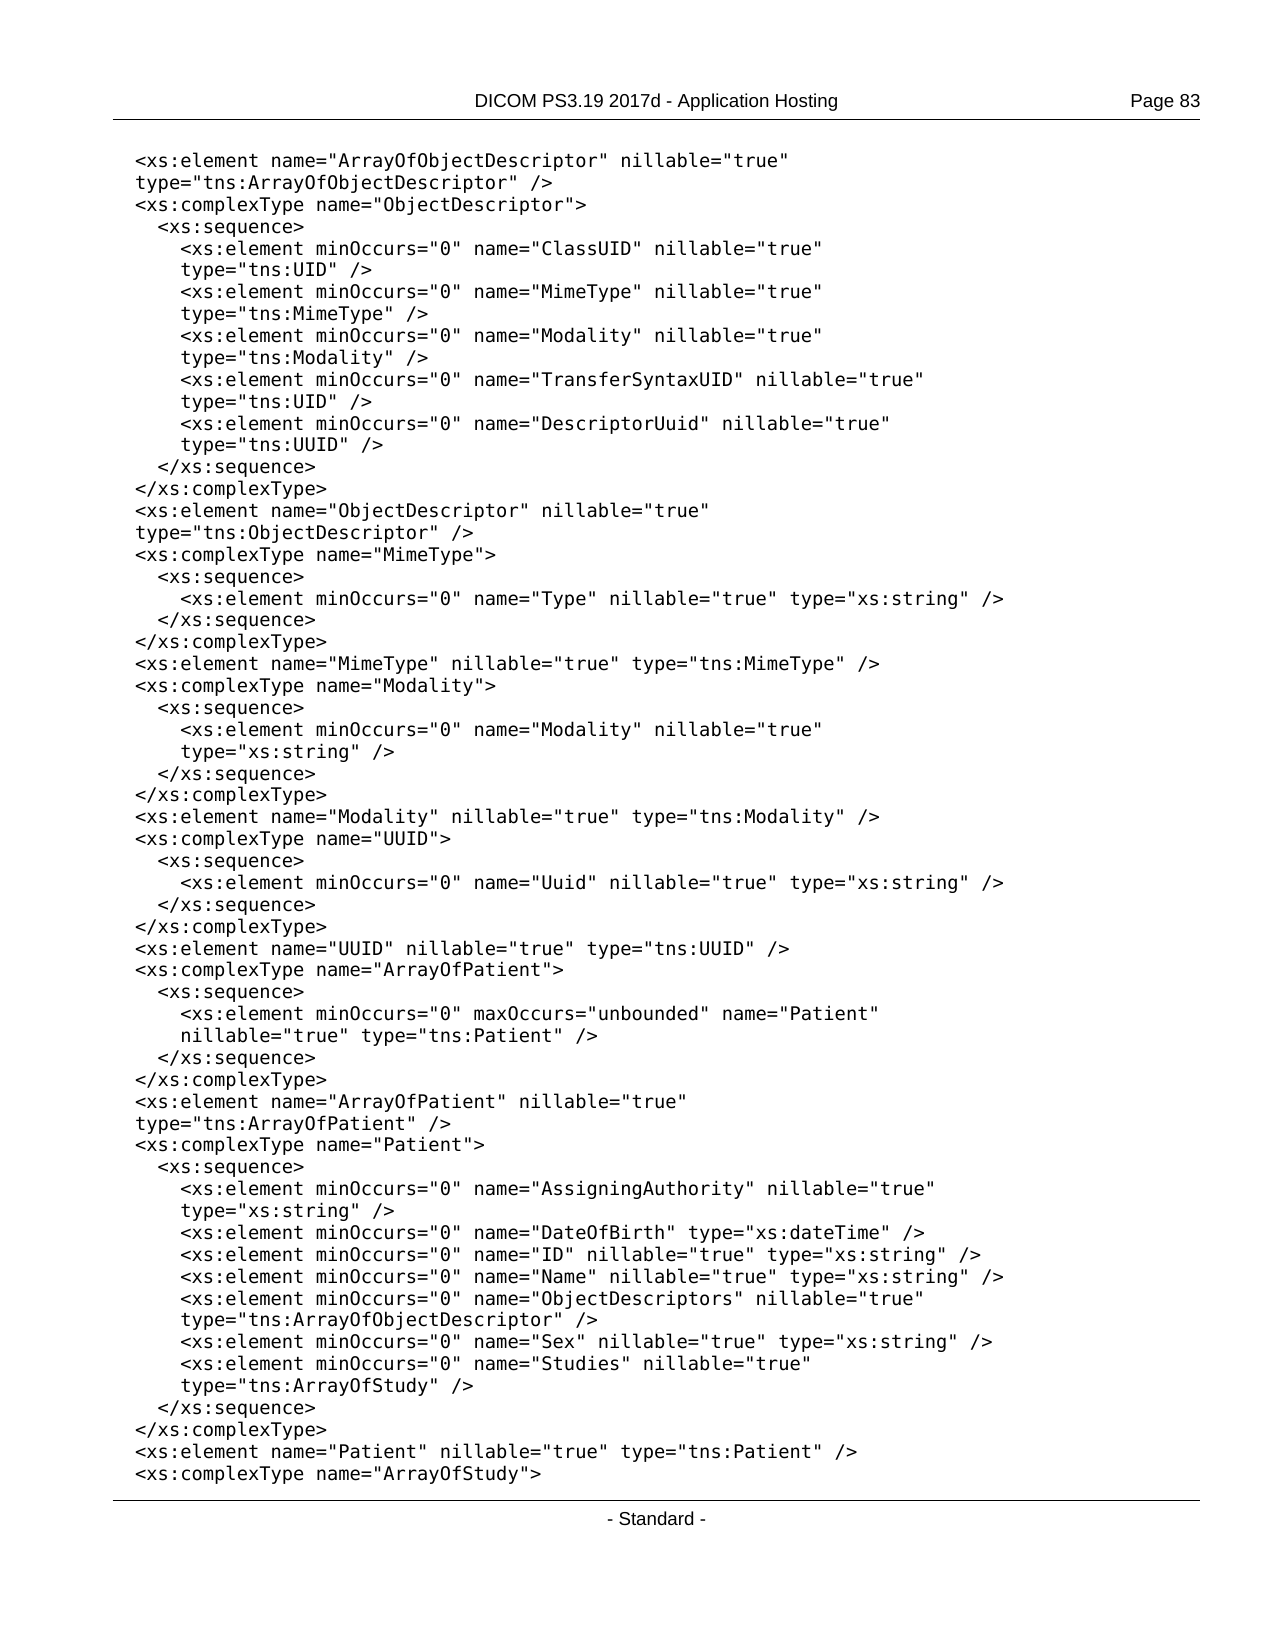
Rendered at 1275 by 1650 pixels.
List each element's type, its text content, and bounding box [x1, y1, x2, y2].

text <xs:element name="ArrayOfObjectDescriptor" nillable="true" type="tns:ArrayOfObjectDescriptor" /> <xs:complexType name="ObjectDescriptor"> <xs:sequence> <xs:element minOccurs="0" name="ClassUID" nillable="true" type="tns:UID" /> <xs:element minOccurs="0" name="MimeType" nillable="true" type="tns:MimeType" /> <xs:element minOccurs="0" name="Modality" nillable="true" type="tns:Modality" /> <xs:element minOccurs="0" name="TransferSyntaxUID" nillable="true" type="tns:UID" /> <xs:element minOccurs="0" name="DescriptorUuid" nillable="true" type="tns:UUID" /> </xs:sequence> </xs:complexType> <xs:element name="ObjectDescriptor" nillable="true" type="tns:ObjectDescriptor" /> <xs:complexType name="MimeType"> <xs:sequence> <xs:element minOccurs="0" name="Type" nillable="true" type="xs:string" /> </xs:sequence> </xs:complexType> <xs:element name="MimeType" nillable="true" type="tns:MimeType" /> <xs:complexType name="Modality"> <xs:sequence> <xs:element minOccurs="0" name="Modality" nillable="true" type="xs:string" /> </xs:sequence> </xs:complexType> <xs:element name="Modality" nillable="true" type="tns:Modality" /> <xs:complexType name="UUID"> <xs:sequence> <xs:element minOccurs="0" name="Uuid" nillable="true" type="xs:string" /> </xs:sequence> </xs:complexType> <xs:element name="UUID" nillable="true" type="tns:UUID" /> <xs:complexType name="ArrayOfPatient"> <xs:sequence> <xs:element minOccurs="0" maxOccurs="unbounded" name="Patient" nillable="true" type="tns:Patient" /> </xs:sequence> </xs:complexType> <xs:element name="ArrayOfPatient" nillable="true" type="tns:ArrayOfPatient" /> <xs:complexType name="Patient"> <xs:sequence> <xs:element minOccurs="0" name="AssigningAuthority" nillable="true" type="xs:string" /> <xs:element minOccurs="0" name="DateOfBirth" type="xs:dateTime" /> <xs:element minOccurs="0" name="ID" nillable="true" type="xs:string" /> <xs:element minOccurs="0" name="Name" nillable="true" type="xs:string" /> <xs:element minOccurs="0" name="ObjectDescriptors" nillable="true" type="tns:ArrayOfObjectDescriptor" /> <xs:element minOccurs="0" name="Sex" nillable="true" type="xs:string" /> <xs:element minOccurs="0" name="Studies" nillable="true" type="tns:ArrayOfStudy" /> </xs:sequence> </xs:complexType> <xs:element name="Patient" nillable="true" type="tns:Patient" /> <xs:complexType name="ArrayOfStudy"> [112, 150, 1200, 1484]
